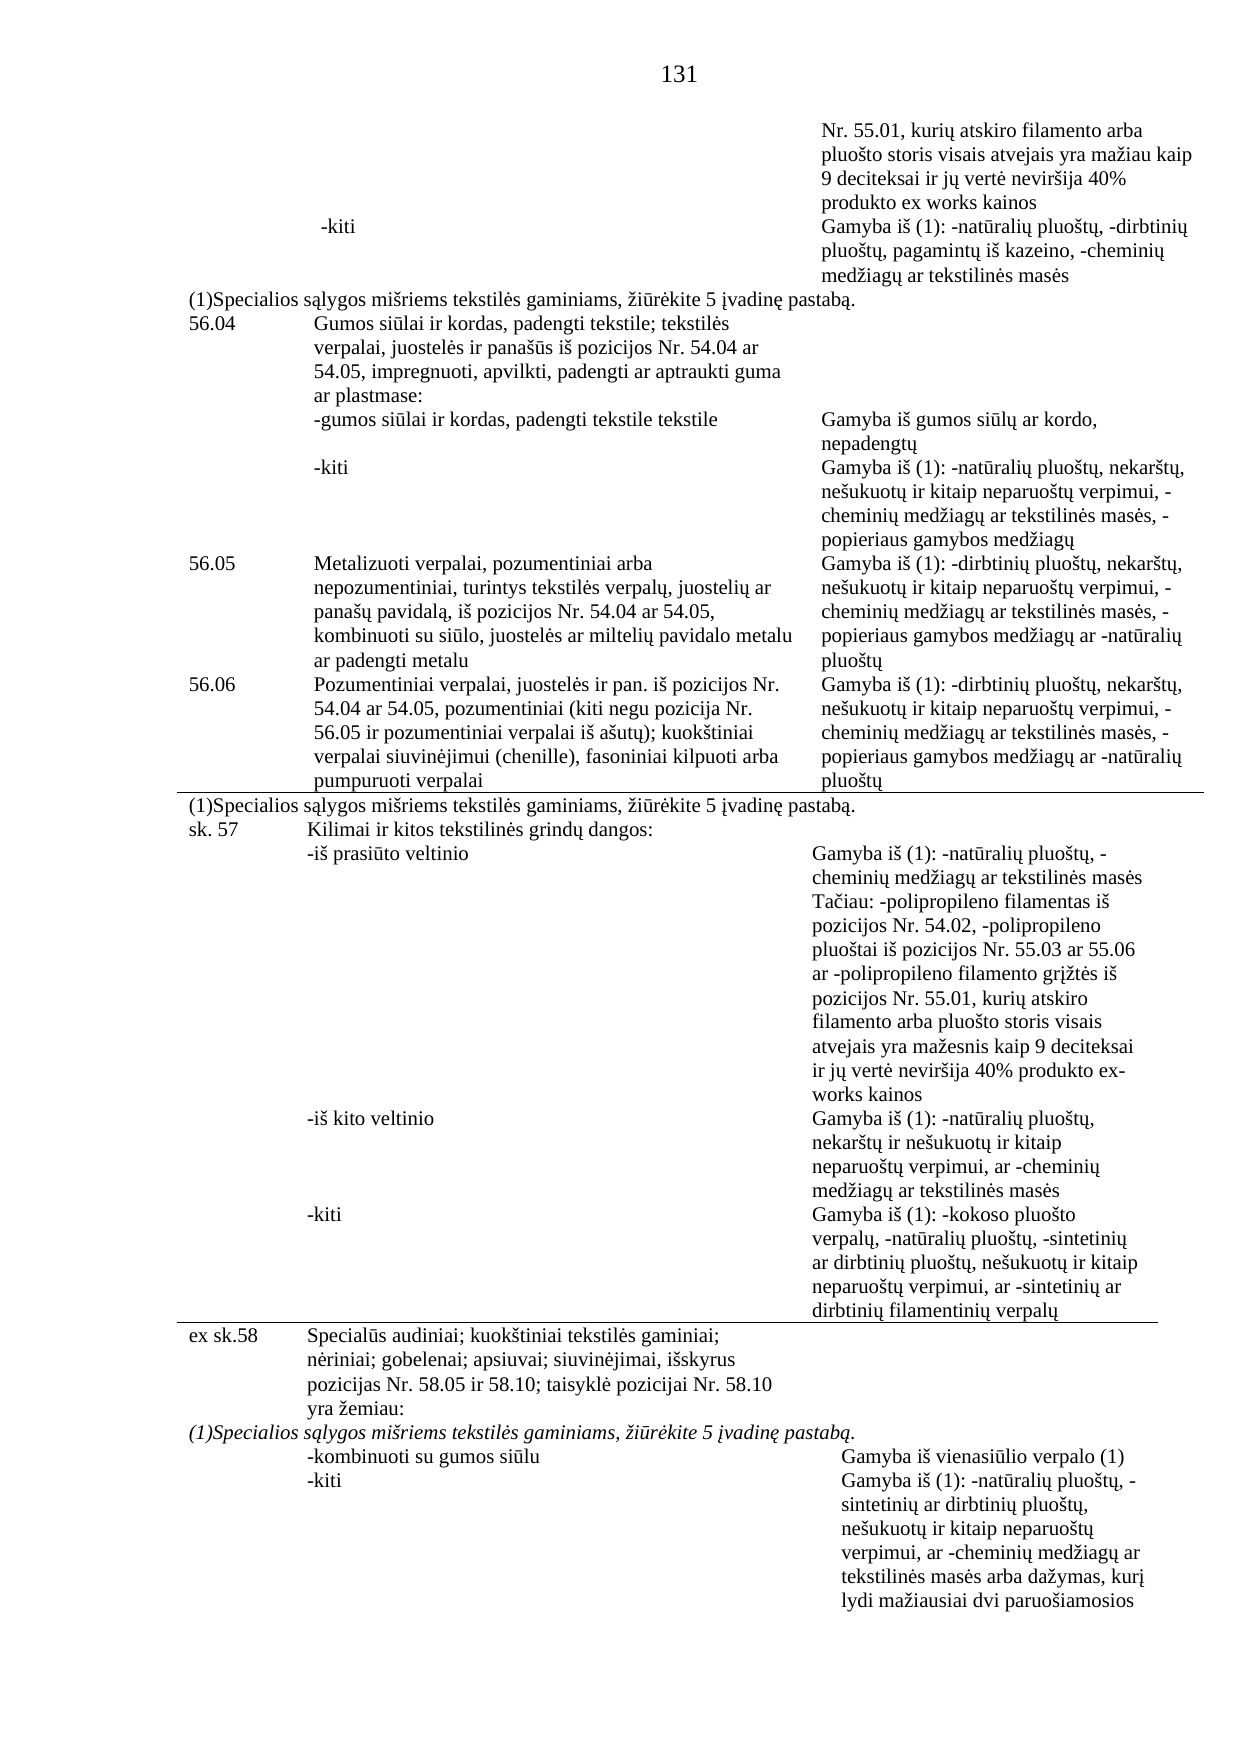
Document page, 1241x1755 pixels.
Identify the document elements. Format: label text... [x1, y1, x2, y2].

table_cell Gamyba iš (1): -natūralių pluoštų, -cheminių medžiagų ar tekstilinės masės Tačiau: -polipropileno filamentas iš pozicijos Nr. 54.02, -polipropileno pluoštai iš pozicijos Nr. 55.03 ar 55.06 ar -polipropileno filamento grįžtės iš pozicijos Nr. 55.01, kurių atskiro filamento arba pluošto storis visais atvejais yra mažesnis kaip 9 deciteksai ir jų vertė neviršija 40% produkto ex-works kainos [801, 841, 1158, 1106]
table_cell -iš prasiūto veltinio [296, 841, 801, 1106]
table_cell [1179, 1468, 1184, 1612]
table_cell Gamyba iš (1): -kokoso pluošto verpalų, -natūralių pluoštų, -sintetinių ar dirbtinių pluoštų, nešukuotų ir kitaip neparuoštų verpimui, ar -sintetinių ar dirbtinių filamentinių verpalų [801, 1202, 1158, 1322]
table_cell [1173, 817, 1179, 841]
table_cell (1)Specialios sąlygos mišriems tekstilės gaminiams, žiūrėkite 5 įvadinę pastabą. [177, 287, 1204, 311]
table_cell Gamyba iš (1): -natūralių pluoštų, nekarštų ir nešukuotų ir kitaip neparuoštų verpimui, ar -cheminių medžiagų ar tekstilinės masės [801, 1106, 1158, 1202]
table_cell (1)Specialios sąlygos mišriems tekstilės gaminiams, žiūrėkite 5 įvadinę pastabą. [177, 1420, 1158, 1444]
table_cell Gamyba iš (1): -dirbtinių pluoštų, nekarštų, nešukuotų ir kitaip neparuoštų verpimui, -cheminių medžiagų ar tekstilinės masės, -popieriaus gamybos medžiagų ar -natūralių pluoštų [810, 551, 1204, 672]
table_cell [1166, 1202, 1173, 1322]
table_cell [1179, 1420, 1184, 1444]
table_cell [1184, 1444, 1204, 1468]
table_cell [810, 311, 1204, 407]
table_cell Gamyba iš (1): -natūralių pluoštų, -dirbtinių pluoštų, pagamintų iš kazeino, -cheminių medžiagų ar tekstilinės masės [810, 214, 1204, 287]
table_cell [1179, 1444, 1184, 1468]
table_cell Kilimai ir kitos tekstilinės grindų dangos: [296, 817, 801, 841]
table_cell [177, 841, 296, 1106]
table_cell [1158, 1322, 1166, 1419]
table_cell [177, 118, 309, 214]
table_cell Specialūs audiniai; kuokštiniai tekstilės gaminiai; nėriniai; gobelenai; apsiuvai; siuvinėjimai, išskyrus pozicijas Nr. 58.05 ir 58.10; taisyklė pozicijai Nr. 58.10 yra žemiau: [296, 1323, 801, 1419]
table_cell [1184, 817, 1204, 841]
table_cell [1158, 1202, 1166, 1322]
table_cell -gumos siūlai ir kordas, padengti tekstile tekstile [303, 407, 810, 455]
table_cell [1173, 1106, 1179, 1202]
table_cell [1173, 1202, 1179, 1322]
table_cell [1166, 1106, 1173, 1202]
table_cell [177, 1106, 296, 1202]
table_cell [1184, 1322, 1204, 1419]
table_cell [1173, 1444, 1179, 1468]
table_cell [1173, 841, 1179, 1106]
table_cell [1158, 817, 1166, 841]
table_cell [1184, 1202, 1204, 1322]
table_cell Gumos siūlai ir kordas, padengti tekstile; tekstilės verpalai, juostelės ir panašūs iš pozicijos Nr. 54.04 ar 54.05, impregnuoti, apvilkti, padengti ar aptraukti guma ar plastmase: [303, 311, 810, 407]
table_cell [177, 1202, 296, 1322]
table_cell [1166, 817, 1173, 841]
table_cell [1184, 1468, 1204, 1612]
table_cell [1184, 841, 1204, 1106]
table_cell 56.04 [177, 311, 302, 407]
table_cell Pozumentiniai verpalai, juostelės ir pan. iš pozicijos Nr. 54.04 ar 54.05, pozumentiniai (kiti negu pozicija Nr. 56.05 ir pozumentiniai verpalai iš ašutų); kuokštiniai verpalai siuvinėjimui (chenille), fasoniniai kilpuoti arba pumpuruoti verpalai [303, 672, 810, 792]
table_cell [1166, 841, 1173, 1106]
table_cell [1173, 1420, 1179, 1444]
table_cell 56.06 [177, 672, 302, 792]
table_cell Gamyba iš vienasiūlio verpalo (1) [830, 1444, 1166, 1468]
table_cell [1179, 817, 1184, 841]
table_cell -iš kito veltinio [296, 1106, 801, 1202]
table_cell [1184, 1420, 1204, 1444]
table_cell [309, 118, 810, 214]
table_cell ex sk.58 [177, 1323, 296, 1419]
table_cell [1166, 1444, 1173, 1468]
table_cell [177, 455, 302, 551]
table_cell Gamyba iš (1): -natūralių pluoštų, -sintetinių ar dirbtinių pluoštų, nešukuotų ir kitaip neparuoštų verpimui, ar -cheminių medžiagų ar tekstilinės masės arba dažymas, kurį lydi mažiausiai dvi paruošiamosios [830, 1468, 1166, 1612]
table_cell [1179, 1322, 1184, 1419]
table_cell sk. 57 [177, 817, 296, 841]
table_cell [1179, 841, 1184, 1106]
table_cell -kiti [309, 214, 810, 287]
table_cell 56.05 [177, 551, 302, 672]
table_cell [801, 1323, 1158, 1419]
table_cell -kiti [296, 1202, 801, 1322]
table_cell [177, 214, 309, 287]
table_cell [1158, 1106, 1166, 1202]
table_cell -kombinuoti su gumos siūlu [296, 1444, 830, 1468]
table_cell [1179, 1106, 1184, 1202]
table_cell [1166, 1322, 1173, 1419]
table_cell [1173, 1468, 1179, 1612]
table_cell Nr. 55.01, kurių atskiro filamento arba pluošto storis visais atvejais yra mažiau kaip 9 deciteksai ir jų vertė neviršija 40% produkto ex works kainos [810, 118, 1204, 214]
table_cell [1173, 1322, 1179, 1419]
table_cell Gamyba iš (1): -dirbtinių pluoštų, nekarštų, nešukuotų ir kitaip neparuoštų verpimui, -cheminių medžiagų ar tekstilinės masės, -popieriaus gamybos medžiagų ar -natūralių pluoštų [810, 672, 1204, 792]
table_cell -kiti [296, 1468, 830, 1612]
table_cell [1184, 1106, 1204, 1202]
table_cell Gamyba iš gumos siūlų ar kordo, nepadengtų [810, 407, 1204, 455]
table_cell [1166, 1420, 1173, 1444]
table_cell (1)Specialios sąlygos mišriems tekstilės gaminiams, žiūrėkite 5 įvadinę pastabą. [177, 793, 1204, 817]
table_cell [801, 817, 1158, 841]
table_cell [1166, 1468, 1173, 1612]
table_cell [1158, 841, 1166, 1106]
table_cell [1158, 1420, 1166, 1444]
table_cell -kiti [303, 455, 810, 551]
table_cell [177, 407, 302, 455]
table_cell [177, 1444, 296, 1468]
table_cell Metalizuoti verpalai, pozumentiniai arba nepozumentiniai, turintys tekstilės verpalų, juostelių ar panašų pavidalą, iš pozicijos Nr. 54.04 ar 54.05, kombinuoti su siūlo, juostelės ar miltelių pavidalo metalu ar padengti metalu [303, 551, 810, 672]
table_cell [177, 1468, 296, 1612]
table_cell [1179, 1202, 1184, 1322]
table_cell Gamyba iš (1): -natūralių pluoštų, nekarštų, nešukuotų ir kitaip neparuoštų verpimui, -cheminių medžiagų ar tekstilinės masės, -popieriaus gamybos medžiagų [810, 455, 1204, 551]
